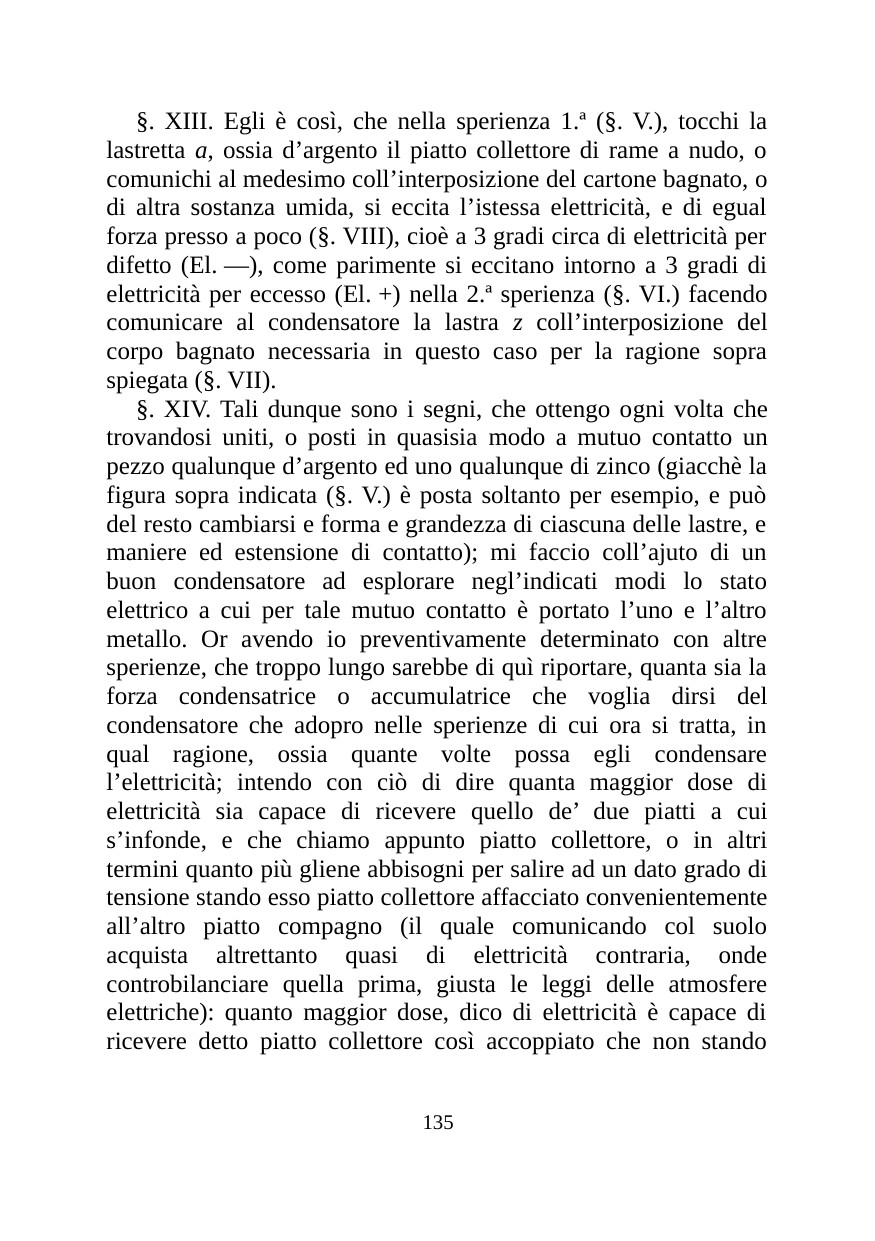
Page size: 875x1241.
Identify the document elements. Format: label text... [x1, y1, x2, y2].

text §. XIII. Egli è così, che nella sperienza 1.ª (§. V.), tocchi la lastretta a, ossia d’argento il piatto collettore di rame a nudo, o comunichi al medesimo coll’interposizione del cartone bagnato, o di altra sostanza umida, si eccita l’istessa elettricità, e di egual forza presso a poco (§. VIII), cioè a 3 gradi circa di elettricità per difetto (El. —), come parimente si eccitano intorno a 3 gradi di elettricità per eccesso (El. +) nella 2.ª sperienza (§. VI.) facendo comunicare al condensatore la lastra z coll’interposizione del corpo bagnato necessaria in questo caso per la ragione sopra spiegata (§. VII). [106, 106, 768, 394]
text §. XIV. Tali dunque sono i segni, che ottengo ogni volta che trovandosi uniti, o posti in quasisia modo a mutuo contatto un pezzo qualunque d’argento ed uno qualunque di zinco (giacchè la figura sopra indicata (§. V.) è posta soltanto per esempio, e può del resto cambiarsi e forma e grandezza di ciascuna delle lastre, e maniere ed estensione di contatto); mi faccio coll’ajuto di un buon condensatore ad esplorare negl’indicati modi lo stato elettrico a cui per tale mutuo contatto è portato l’uno e l’altro metallo. Or avendo io preventivamente determinato con altre sperienze, che troppo lungo sarebbe di quì riportare, quanta sia la forza condensatrice o accumulatrice che voglia dirsi del condensatore che adopro nelle sperienze di cui ora si tratta, in qual ragione, ossia quante volte possa egli condensare l’elettricità; intendo con ciò di dire quanta maggior dose di elettricità sia capace di ricevere quello de’ due piatti a cui s’infonde, e che chiamo appunto piatto collettore, o in altri termini quanto più gliene abbisogni per salire ad un dato grado di tensione stando esso piatto collettore affacciato convenientemente all’altro piatto compagno (il quale comunicando col suolo acquista altrettanto quasi di elettricità contraria, onde controbilanciare quella prima, giusta le leggi delle atmosfere elettriche): quanto maggior dose, dico di elettricità è capace di ricevere detto piatto collettore così accoppiato che non stando [106, 394, 768, 1055]
